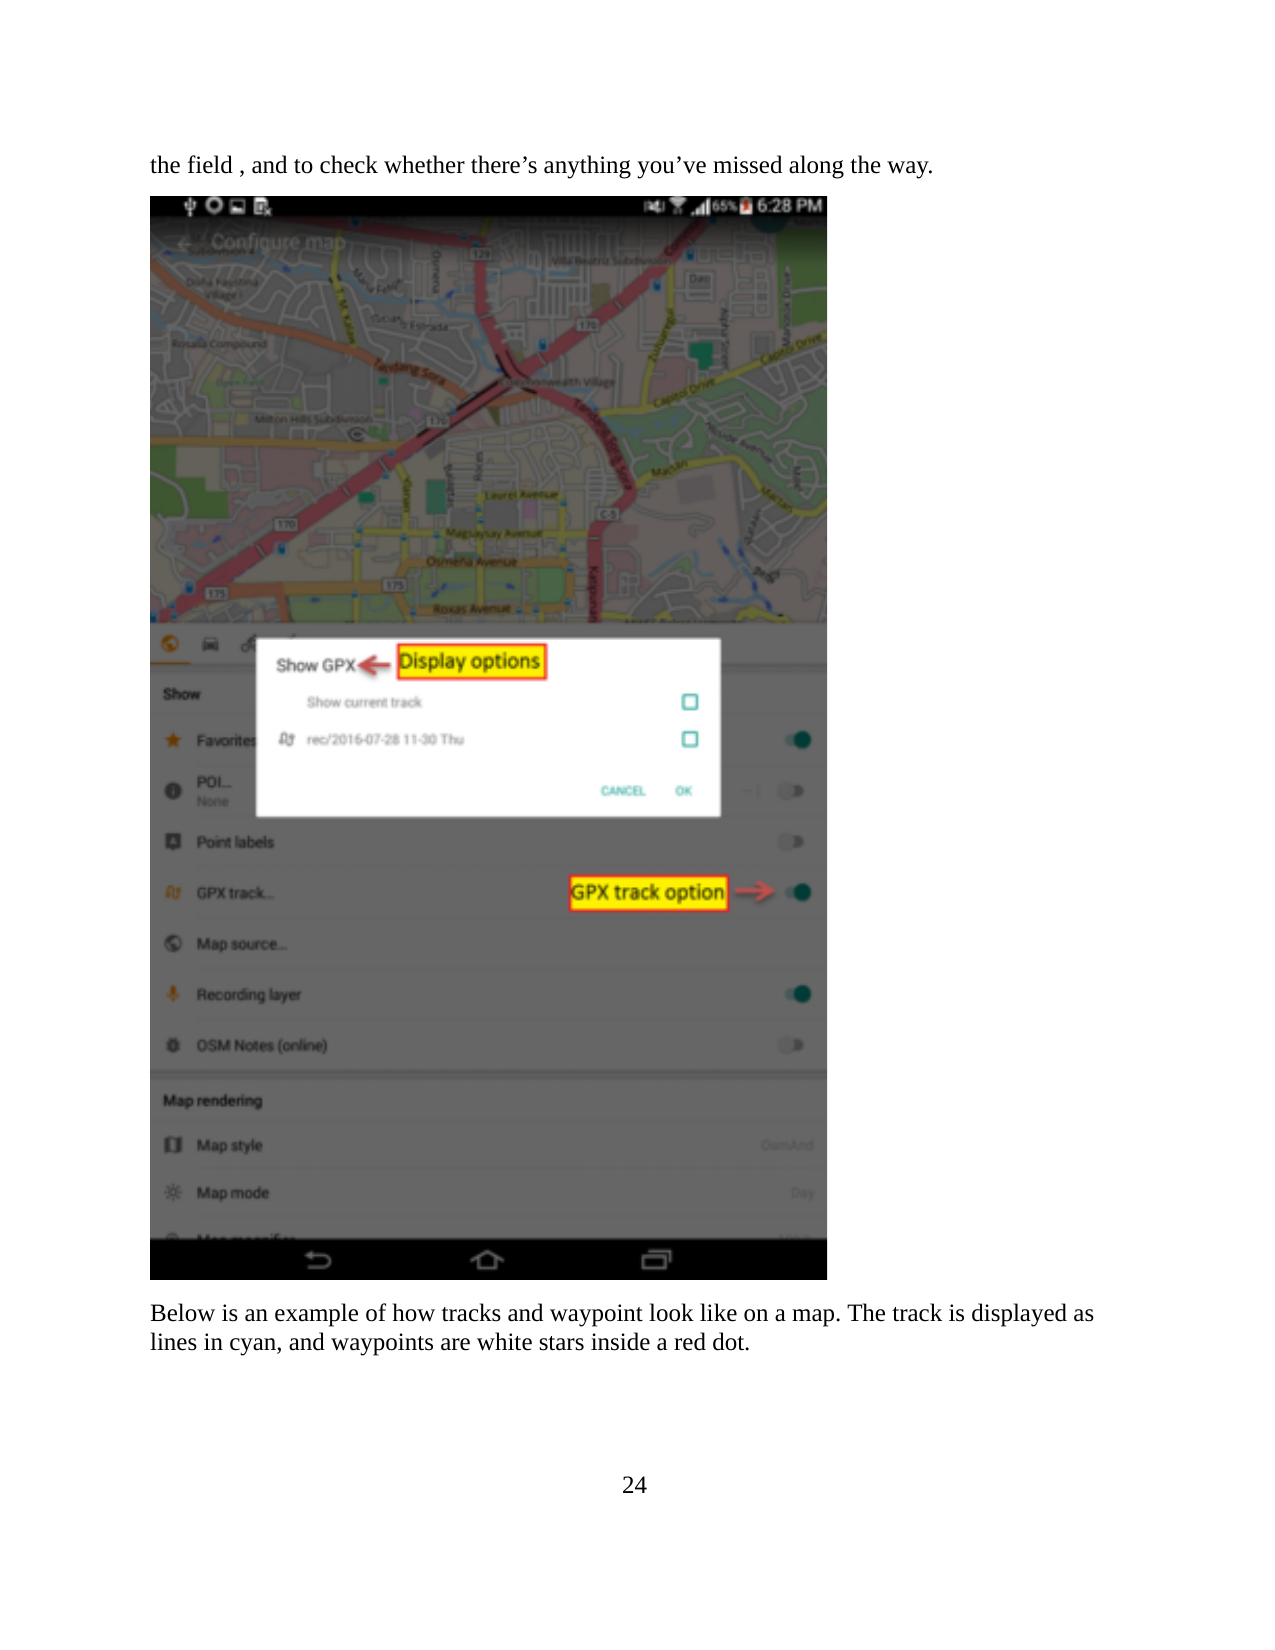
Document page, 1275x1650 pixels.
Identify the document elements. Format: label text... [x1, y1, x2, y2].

picture [150, 196, 828, 1280]
text Below is an example of how tracks and waypoint look like on a map. The track is displayed as lines in cyan, and waypoints are white stars inside a red dot. [150, 1298, 1125, 1355]
text the field , and to check whether there’s anything you’ve missed along the way. [150, 150, 1125, 179]
